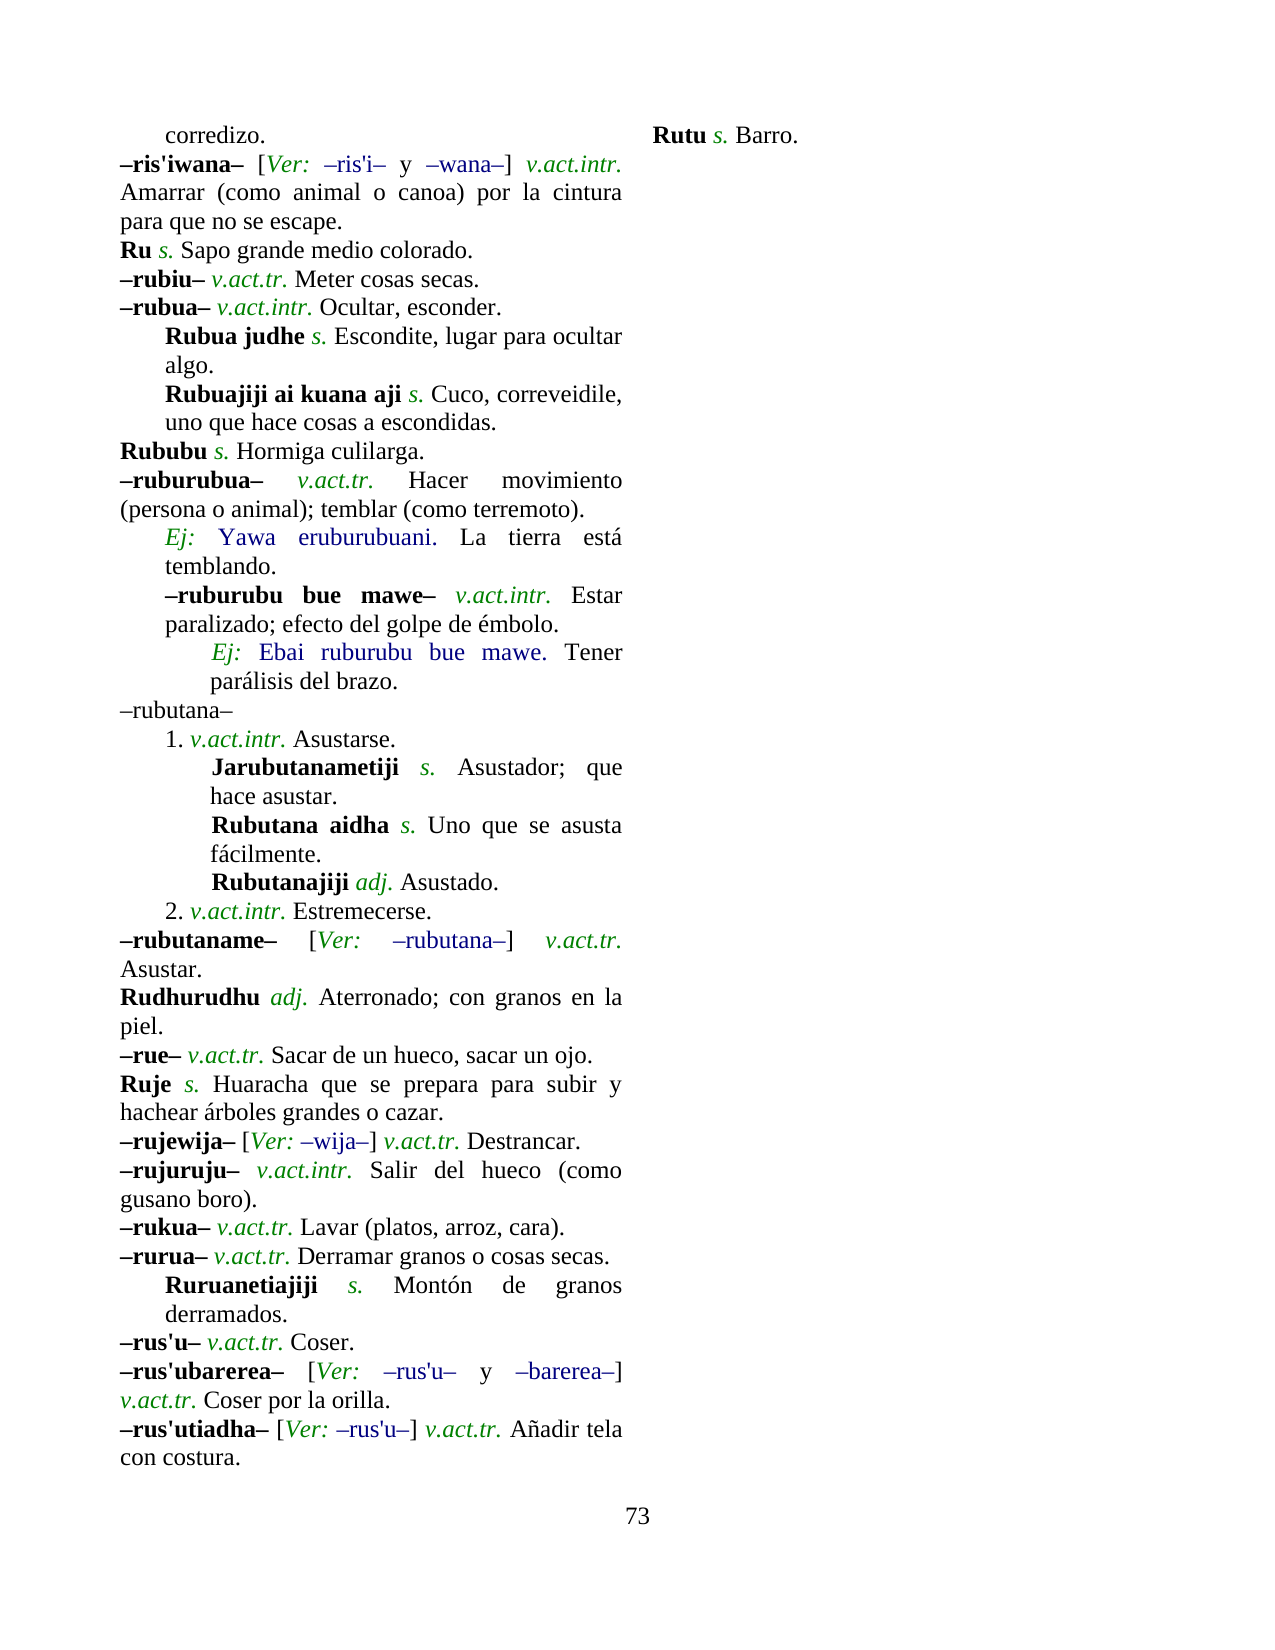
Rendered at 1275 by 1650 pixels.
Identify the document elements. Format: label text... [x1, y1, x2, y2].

text Ruruanetiajiji s. Montón de granos derramados. [120, 1270, 622, 1327]
text –rubua– v.act.intr. Ocultar, esconder. [120, 292, 622, 321]
text corredizo. [120, 120, 622, 149]
text –rus'u– v.act.tr. Coser. [120, 1327, 622, 1356]
text Rubutana aidha s. Uno que se asusta fácilmente. [120, 810, 622, 867]
text –rujuruju– v.act.intr. Salir del hueco (como gusano boro). [120, 1155, 622, 1212]
text Ruje s. Huaracha que se prepara para subir y hachear árboles grandes o cazar. [120, 1069, 622, 1126]
text –rubutaname– [Ver: –rubutana–] v.act.tr. Asustar. [120, 925, 622, 982]
text –rujewija– [Ver: –wija–] v.act.tr. Destrancar. [120, 1126, 622, 1155]
text –rubutana– [120, 695, 622, 724]
text –ruburubua– v.act.tr. Hacer movimiento (persona o animal); temblar (como terremoto). [120, 465, 622, 522]
text Rubutanajiji adj. Asustado. [120, 867, 622, 896]
text Jarubutanametiji s. Asustador; que hace asustar. [120, 752, 622, 810]
text Ru s. Sapo grande medio colorado. [120, 235, 622, 264]
text Rutu s. Barro. [652, 120, 1155, 149]
text Rububu s. Hormiga culilarga. [120, 436, 622, 465]
text Ej: Ebai ruburubu bue mawe. Tener parálisis del brazo. [120, 637, 622, 695]
text –rukua– v.act.tr. Lavar (platos, arroz, cara). [120, 1212, 622, 1241]
text –ruburubu bue mawe– v.act.intr. Estar paralizado; efecto del golpe de émbolo. [120, 580, 622, 637]
text 2. v.act.intr. Estremecerse. [120, 896, 622, 925]
text Rubua judhe s. Escondite, lugar para ocultar algo. [120, 321, 622, 379]
text –rue– v.act.tr. Sacar de un hueco, sacar un ojo. [120, 1040, 622, 1069]
text Rubuajiji ai kuana aji s. Cuco, correveidile, uno que hace cosas a escondidas. [120, 379, 622, 436]
text –rurua– v.act.tr. Derramar granos o cosas secas. [120, 1241, 622, 1270]
text Ej: Yawa eruburubuani. La tierra está temblando. [120, 522, 622, 580]
text –rubiu– v.act.tr. Meter cosas secas. [120, 264, 622, 292]
text –rus'ubarerea– [Ver: –rus'u– y –barerea–] v.act.tr. Coser por la orilla. [120, 1356, 622, 1414]
text 1. v.act.intr. Asustarse. [120, 724, 622, 752]
text –rus'utiadha– [Ver: –rus'u–] v.act.tr. Añadir tela con costura. [120, 1414, 622, 1471]
text Rudhurudhu adj. Aterronado; con granos en la piel. [120, 982, 622, 1040]
text –ris'iwana– [Ver: –ris'i– y –wana–] v.act.intr. Amarrar (como animal o canoa) por la cintura para que no se escape. [120, 149, 622, 235]
